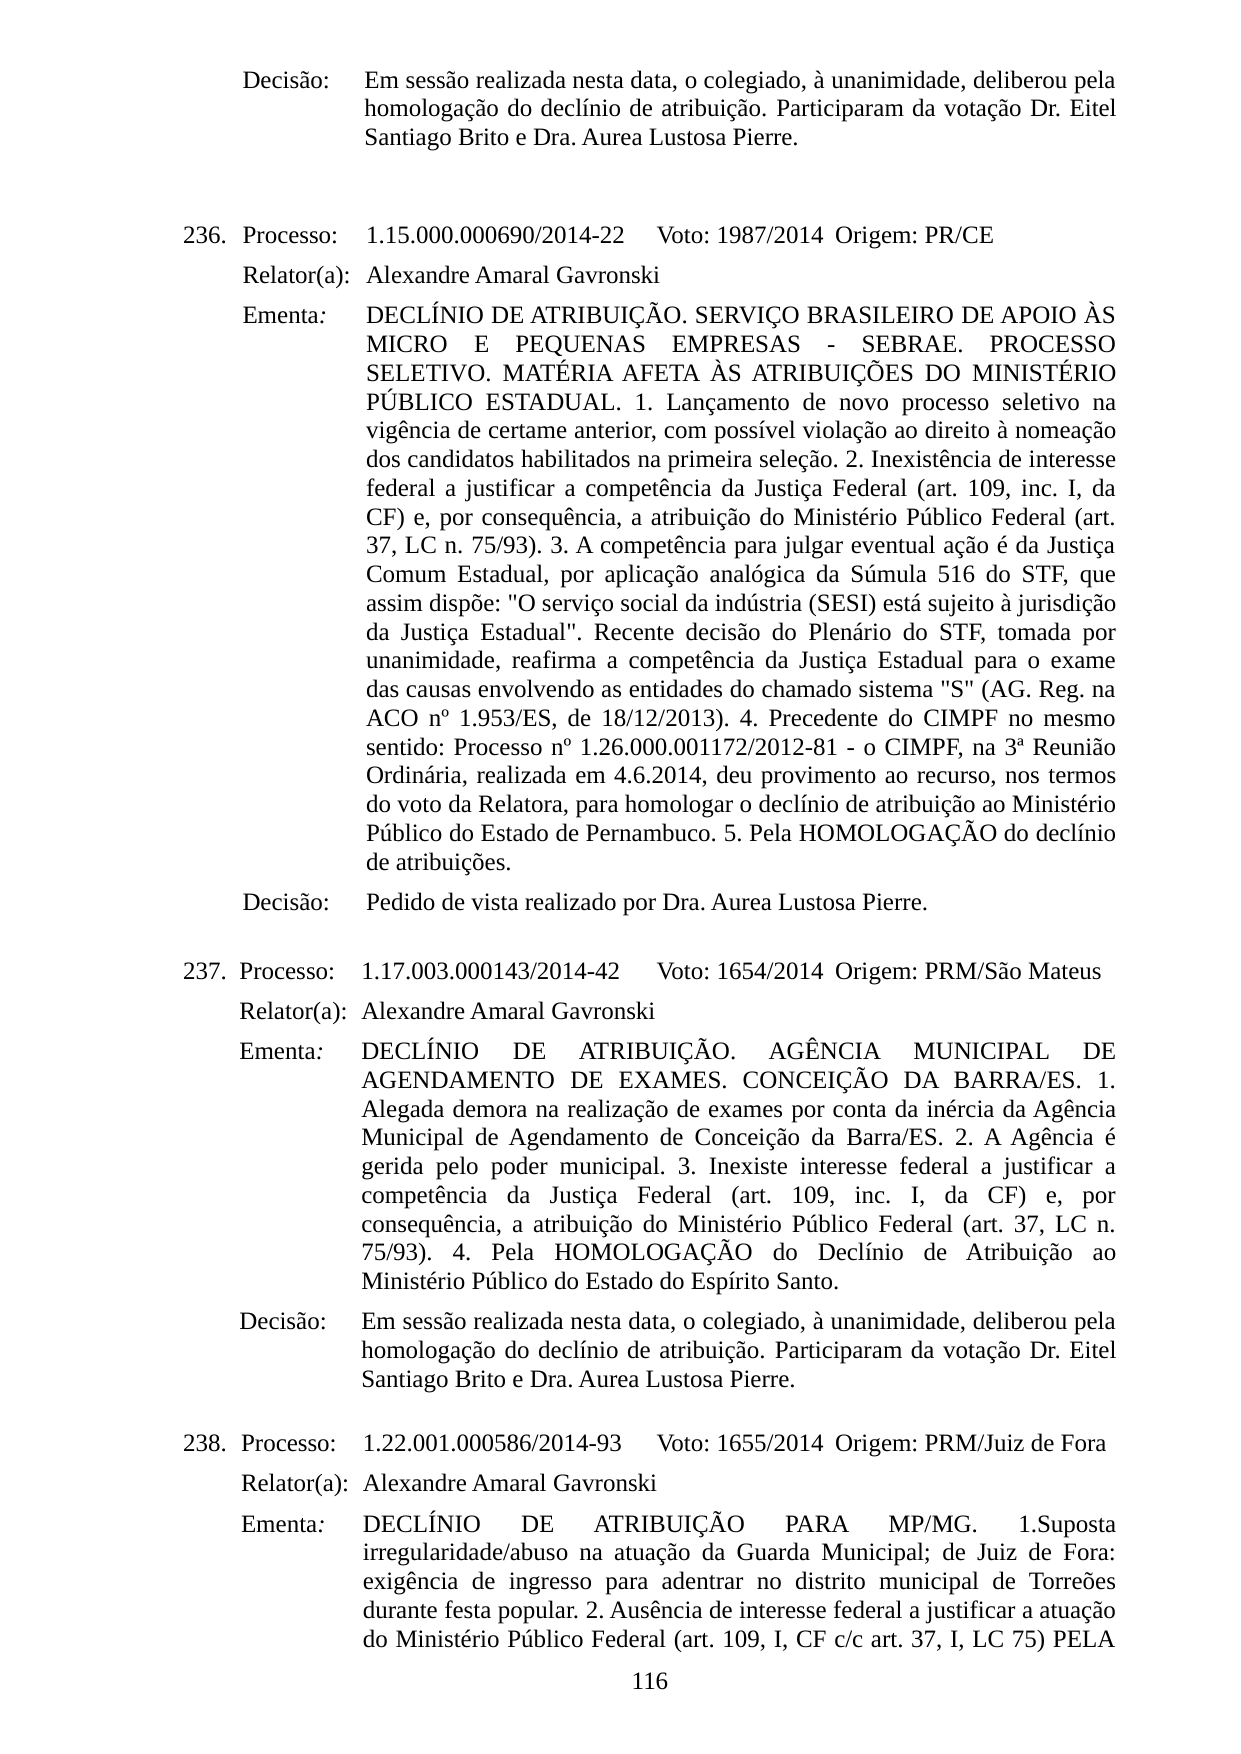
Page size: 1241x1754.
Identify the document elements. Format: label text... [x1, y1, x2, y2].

table_header 237. [177, 950, 233, 990]
table_header Processo: [234, 950, 355, 990]
table_header 238. [177, 1423, 235, 1463]
table_cell Ementa: [235, 1503, 357, 1658]
table_header Voto: 1654/2014 [651, 950, 829, 990]
table_cell Ementa: [234, 1031, 355, 1301]
table_cell Relator(a): [235, 1463, 357, 1503]
table_cell [177, 255, 237, 295]
table_header Processo: [235, 1423, 357, 1463]
table_header Origem: PR/CE [829, 214, 1122, 254]
table_header Origem: PRM/Juiz de Fora [829, 1423, 1122, 1463]
table_cell Pedido de vista realizado por Dra. Aurea Lustosa Pierre. [360, 881, 1122, 921]
table_cell [177, 1301, 233, 1398]
table_cell Decisão: [234, 1301, 355, 1398]
table_cell Alexandre Amaral Gavronski [360, 255, 1122, 295]
table_cell [177, 59, 237, 157]
table_cell Alexandre Amaral Gavronski [355, 990, 1122, 1031]
table_cell Alexandre Amaral Gavronski [357, 1463, 1122, 1503]
table_cell DECLÍNIO DE ATRIBUIÇÃO PARA MP/MG. 1.Suposta irregularidade/abuso na atuação da Guarda Municipal; de Juiz de Fora: exigência de ingresso para adentrar no distrito municipal de Torreões durante festa popular. 2. Ausência de interesse federal a justificar a atuação do Ministério Público Federal (art. 109, I, CF c/c art. 37, I, LC 75) PELA [357, 1503, 1122, 1658]
table_cell Relator(a): [234, 990, 355, 1031]
table_cell [177, 990, 233, 1031]
table_header 1.17.003.000143/2014-42 [355, 950, 651, 990]
table_cell Em sessão realizada nesta data, o colegiado, à unanimidade, deliberou pela homologação do declínio de atribuição. Participaram da votação Dr. Eitel Santiago Brito e Dra. Aurea Lustosa Pierre. [359, 59, 1122, 157]
table_cell Ementa: [237, 295, 360, 881]
table_header Processo: [237, 214, 360, 254]
table_cell Relator(a): [237, 255, 360, 295]
table_cell [177, 1031, 233, 1301]
table_cell [177, 1463, 235, 1503]
table_cell Decisão: [237, 881, 360, 921]
table_cell DECLÍNIO DE ATRIBUIÇÃO. SERVIÇO BRASILEIRO DE APOIO ÀS MICRO E PEQUENAS EMPRESAS - SEBRAE. PROCESSO SELETIVO. MATÉRIA AFETA ÀS ATRIBUIÇÕES DO MINISTÉRIO PÚBLICO ESTADUAL. 1. Lançamento de novo processo seletivo na vigência de certame anterior, com possível violação ao direito à nomeação dos candidatos habilitados na primeira seleção. 2. Inexistência de interesse federal a justificar a competência da Justiça Federal (art. 109, inc. I, da CF) e, por consequência, a atribuição do Ministério Público Federal (art. 37, LC n. 75/93). 3. A competência para julgar eventual ação é da Justiça Comum Estadual, por aplicação analógica da Súmula 516 do STF, que assim dispõe: "O serviço social da indústria (SESI) está sujeito à jurisdição da Justiça Estadual". Recente decisão do Plenário do STF, tomada por unanimidade, reafirma a competência da Justiça Estadual para o exame das causas envolvendo as entidades do chamado sistema "S" (AG. Reg. na ACO nº 1.953/ES, de 18/12/2013). 4. Precedente do CIMPF no mesmo sentido: Processo nº 1.26.000.001172/2012-81 - o CIMPF, na 3ª Reunião Ordinária, realizada em 4.6.2014, deu provimento ao recurso, nos termos do voto da Relatora, para homologar o declínio de atribuição ao Ministério Público do Estado de Pernambuco. 5. Pela HOMOLOGAÇÃO do declínio de atribuições. [360, 295, 1122, 881]
table_header Origem: PRM/São Mateus [829, 950, 1122, 990]
table_header 1.22.001.000586/2014-93 [357, 1423, 651, 1463]
table_header 1.15.000.000690/2014-22 [360, 214, 651, 254]
table_cell Decisão: [237, 59, 358, 157]
table_header Voto: 1655/2014 [651, 1423, 829, 1463]
table_cell DECLÍNIO DE ATRIBUIÇÃO. AGÊNCIA MUNICIPAL DE AGENDAMENTO DE EXAMES. CONCEIÇÃO DA BARRA/ES. 1. Alegada demora na realização de exames por conta da inércia da Agência Municipal de Agendamento de Conceição da Barra/ES. 2. A Agência é gerida pelo poder municipal. 3. Inexiste interesse federal a justificar a competência da Justiça Federal (art. 109, inc. I, da CF) e, por consequência, a atribuição do Ministério Público Federal (art. 37, LC n. 75/93). 4. Pela HOMOLOGAÇÃO do Declínio de Atribuição ao Ministério Público do Estado do Espírito Santo. [355, 1031, 1122, 1301]
table_cell Em sessão realizada nesta data, o colegiado, à unanimidade, deliberou pela homologação do declínio de atribuição. Participaram da votação Dr. Eitel Santiago Brito e Dra. Aurea Lustosa Pierre. [355, 1301, 1122, 1398]
table_cell [177, 1503, 235, 1658]
table_cell [177, 295, 237, 881]
table_header Voto: 1987/2014 [651, 214, 829, 254]
table_cell [177, 881, 237, 921]
table_header 236. [177, 214, 237, 254]
